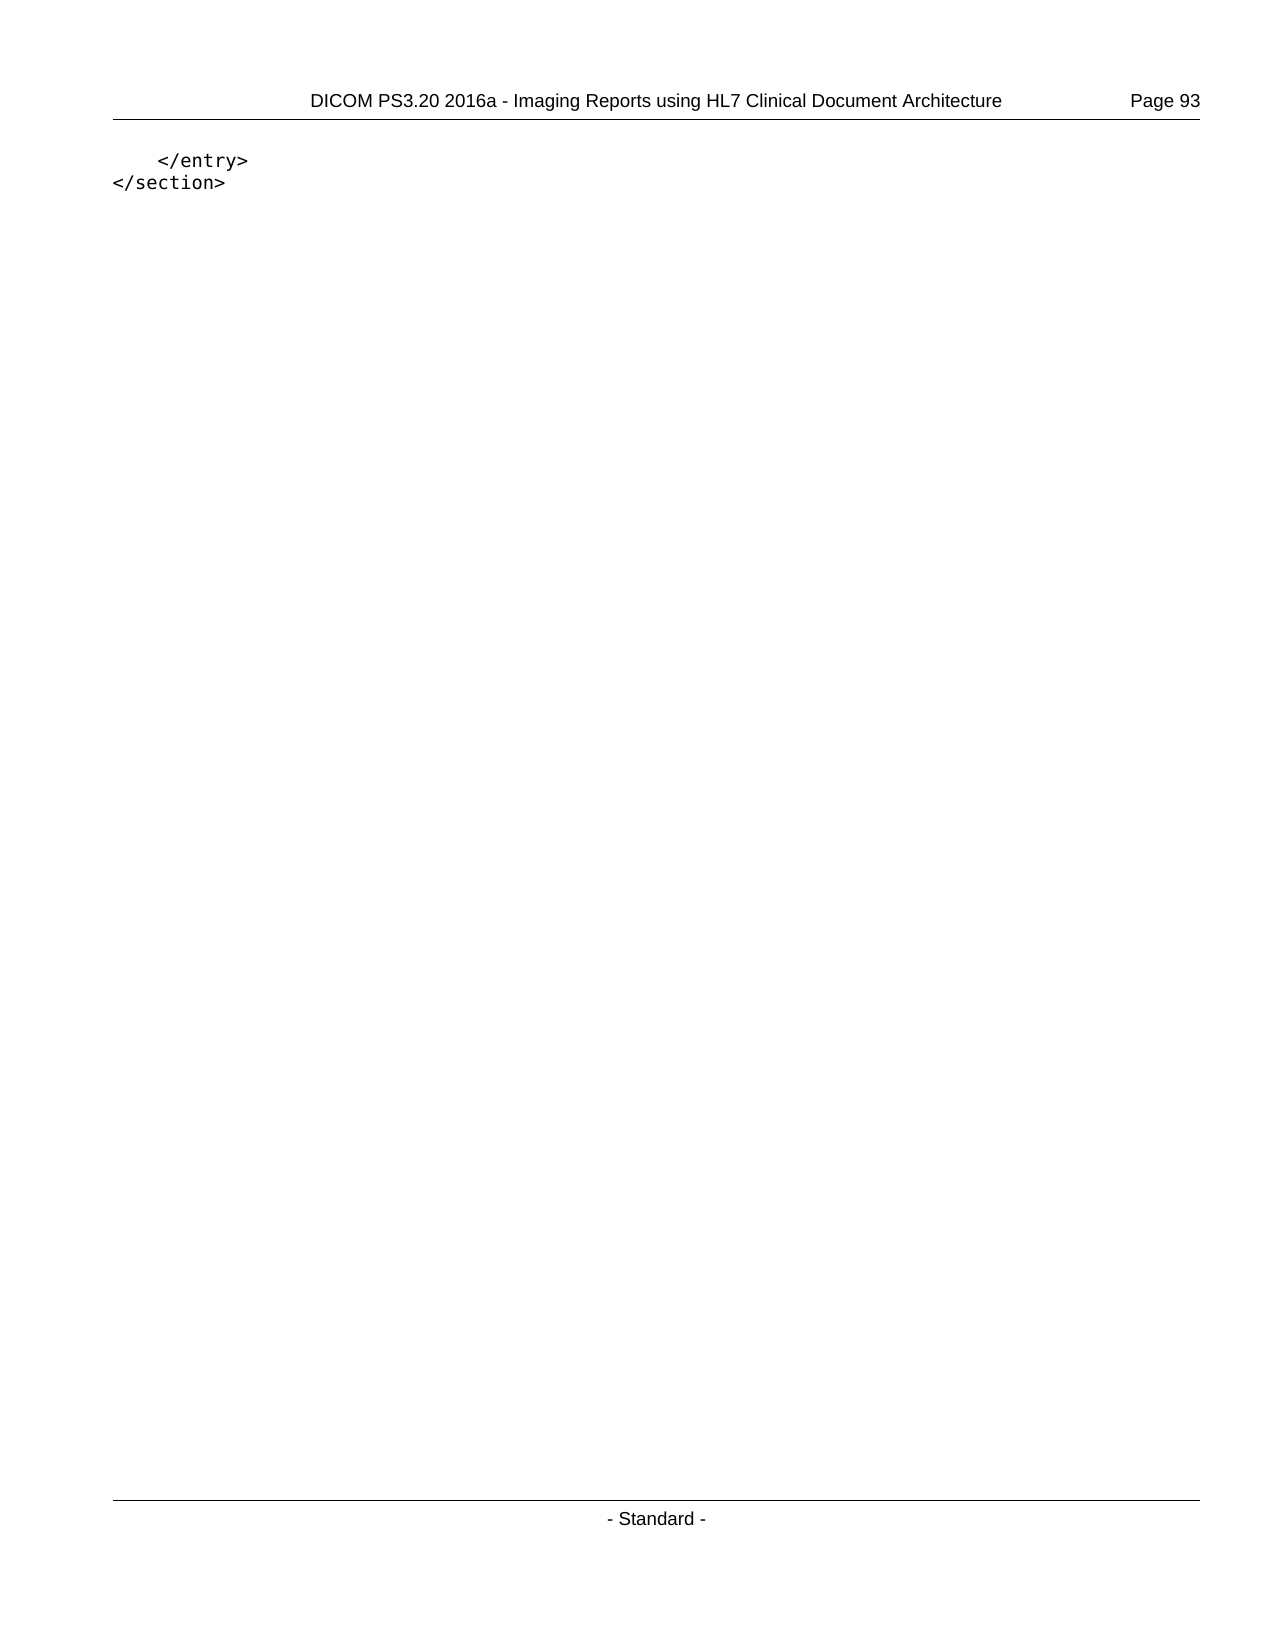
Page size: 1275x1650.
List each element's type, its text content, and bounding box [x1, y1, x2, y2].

text </entry> </section> [112, 150, 1200, 194]
